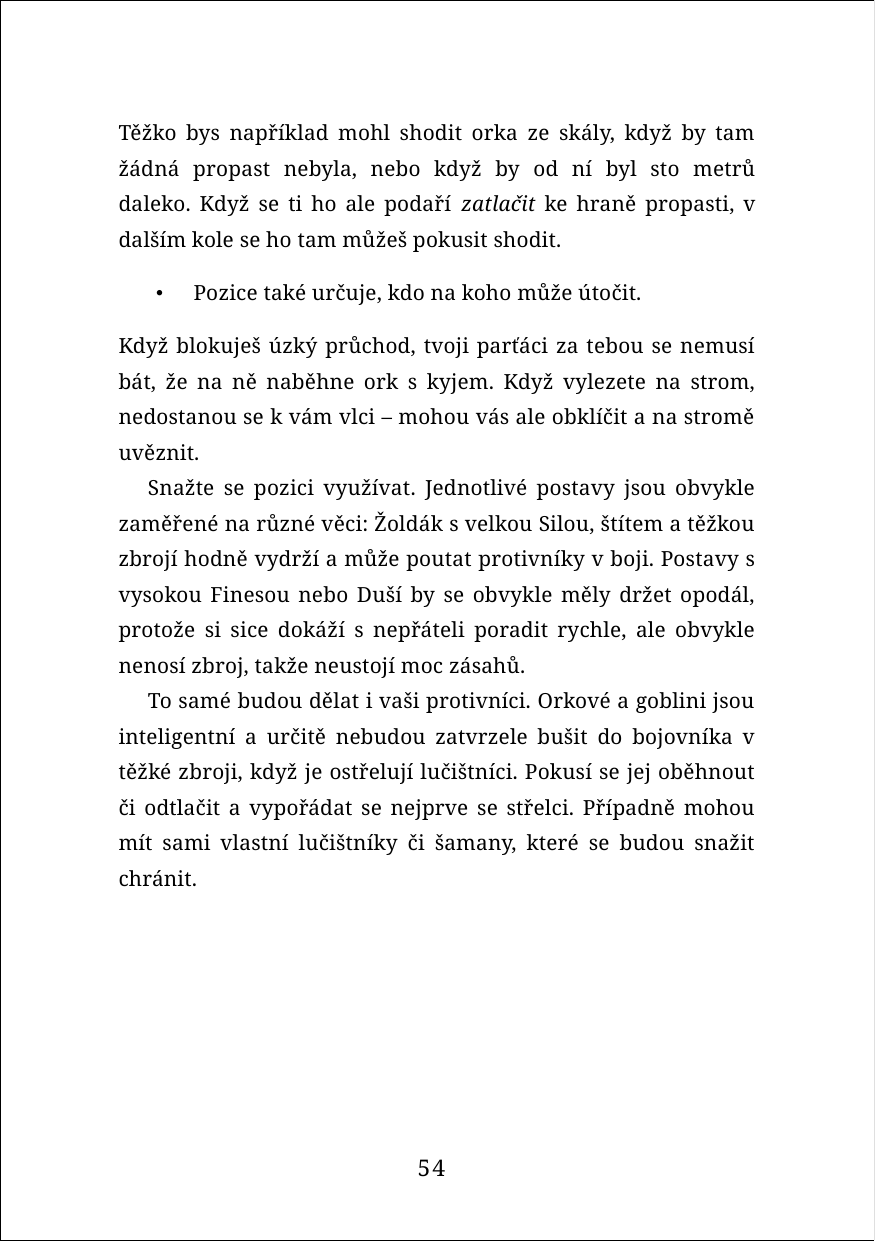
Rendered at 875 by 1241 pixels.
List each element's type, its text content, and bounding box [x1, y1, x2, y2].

text Když blokuješ úzký průchod, tvoji parťáci za tebou se nemusí bát, že na ně naběhne ork s kyjem. Když vylezete na strom, nedostanou se k vám vlci – mohou vás ale obklíčit a na stromě uvěznit. Snažte se pozici využívat. Jednotlivé postavy jsou obvykle zaměřené na různé věci: Žoldák s velkou Silou, štítem a těžkou zbrojí hodně vydrží a může poutat protivníky v boji. Postavy s vysokou Finesou nebo Duší by se obvykle měly držet opodál, protože si sice dokáží s nepřáteli poradit rychle, ale obvykle nenosí zbroj, takže neustojí moc zásahů. To samé budou dělat i vaši protivníci. Orkové a goblini jsou inteligentní a určitě nebudou zatvrzele bušit do bojovníka v těžké zbroji, když je ostřelují lučištníci. Pokusí se jej oběhnout či odtlačit a vypořádat se nejprve se střelci. Případně mohou mít sami vlastní lučištníky či šamany, které se budou snažit chránit. [118, 331, 756, 892]
text Těžko bys například mohl shodit orka ze skály, když by tam žádná propast nebyla, nebo když by od ní byl sto metrů daleko. Když se ti ho ale podaří zatlačit ke hraně propasti, v dalším kole se ho tam můžeš pokusit shodit. [118, 118, 756, 253]
list Pozice také určuje, kdo na koho může útočit. [156, 278, 756, 306]
